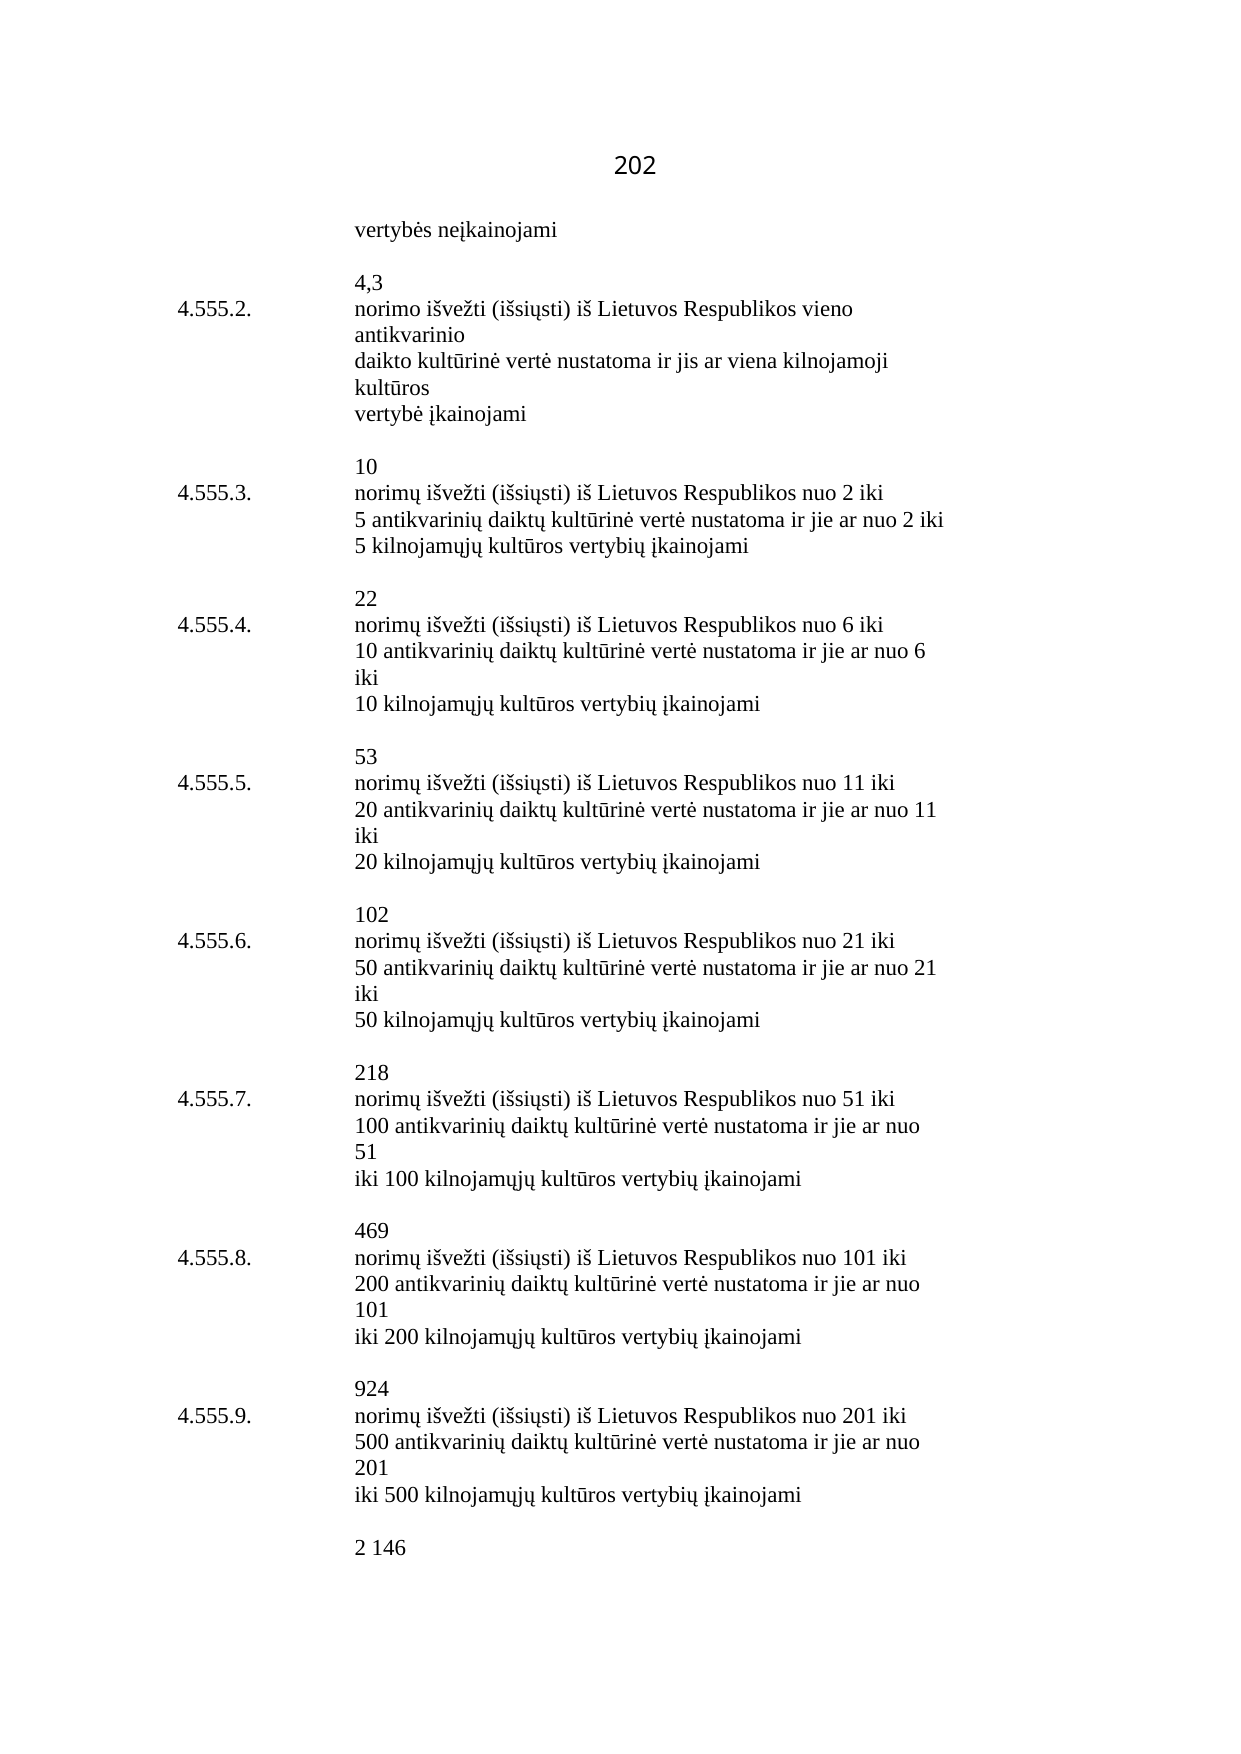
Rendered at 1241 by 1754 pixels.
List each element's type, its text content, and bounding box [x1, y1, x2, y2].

text 100 antikvarinių daiktų kultūrinė vertė nustatoma ir jie ar nuo 51 [354, 1112, 945, 1164]
text 50 antikvarinių daiktų kultūrinė vertė nustatoma ir jie ar nuo 21 iki [354, 954, 945, 1006]
text 50 kilnojamųjų kultūros vertybių įkainojami 218 [354, 1006, 945, 1086]
text 4.555.6. norimų išvežti (išsiųsti) iš Lietuvos Respublikos nuo 21 iki [177, 927, 945, 954]
text 4.555.2. norimo išvežti (išsiųsti) iš Lietuvos Respublikos vieno antikvarinio [177, 295, 945, 348]
text 4.555.4. norimų išvežti (išsiųsti) iš Lietuvos Respublikos nuo 6 iki [177, 611, 945, 637]
text vertybės neįkainojami 4,3 [354, 216, 945, 295]
text 10 kilnojamųjų kultūros vertybių įkainojami 53 [354, 690, 945, 769]
text 4.555.8. norimų išvežti (išsiųsti) iš Lietuvos Respublikos nuo 101 iki [177, 1244, 945, 1270]
text 20 kilnojamųjų kultūros vertybių įkainojami 102 [354, 848, 945, 927]
text 200 antikvarinių daiktų kultūrinė vertė nustatoma ir jie ar nuo 101 [354, 1270, 945, 1323]
text 500 antikvarinių daiktų kultūrinė vertė nustatoma ir jie ar nuo 201 [354, 1428, 945, 1481]
text vertybė įkainojami 10 [354, 400, 945, 479]
text 10 antikvarinių daiktų kultūrinė vertė nustatoma ir jie ar nuo 6 iki [354, 637, 945, 690]
text 20 antikvarinių daiktų kultūrinė vertė nustatoma ir jie ar nuo 11 iki [354, 796, 945, 848]
text 4.555.3. norimų išvežti (išsiųsti) iš Lietuvos Respublikos nuo 2 iki [177, 479, 945, 506]
text 4.555.5. norimų išvežti (išsiųsti) iš Lietuvos Respublikos nuo 11 iki [177, 769, 945, 796]
text iki 100 kilnojamųjų kultūros vertybių įkainojami 469 [354, 1164, 945, 1244]
text iki 500 kilnojamųjų kultūros vertybių įkainojami 2 146 [354, 1481, 945, 1560]
text 5 kilnojamųjų kultūros vertybių įkainojami 22 [354, 532, 945, 611]
text iki 200 kilnojamųjų kultūros vertybių įkainojami 924 [354, 1323, 945, 1402]
text 5 antikvarinių daiktų kultūrinė vertė nustatoma ir jie ar nuo 2 iki [354, 506, 945, 532]
text daikto kultūrinė vertė nustatoma ir jis ar viena kilnojamoji kultūros [354, 348, 945, 400]
text 4.555.9. norimų išvežti (išsiųsti) iš Lietuvos Respublikos nuo 201 iki [177, 1402, 945, 1428]
text 4.555.7. norimų išvežti (išsiųsti) iš Lietuvos Respublikos nuo 51 iki [177, 1086, 945, 1112]
